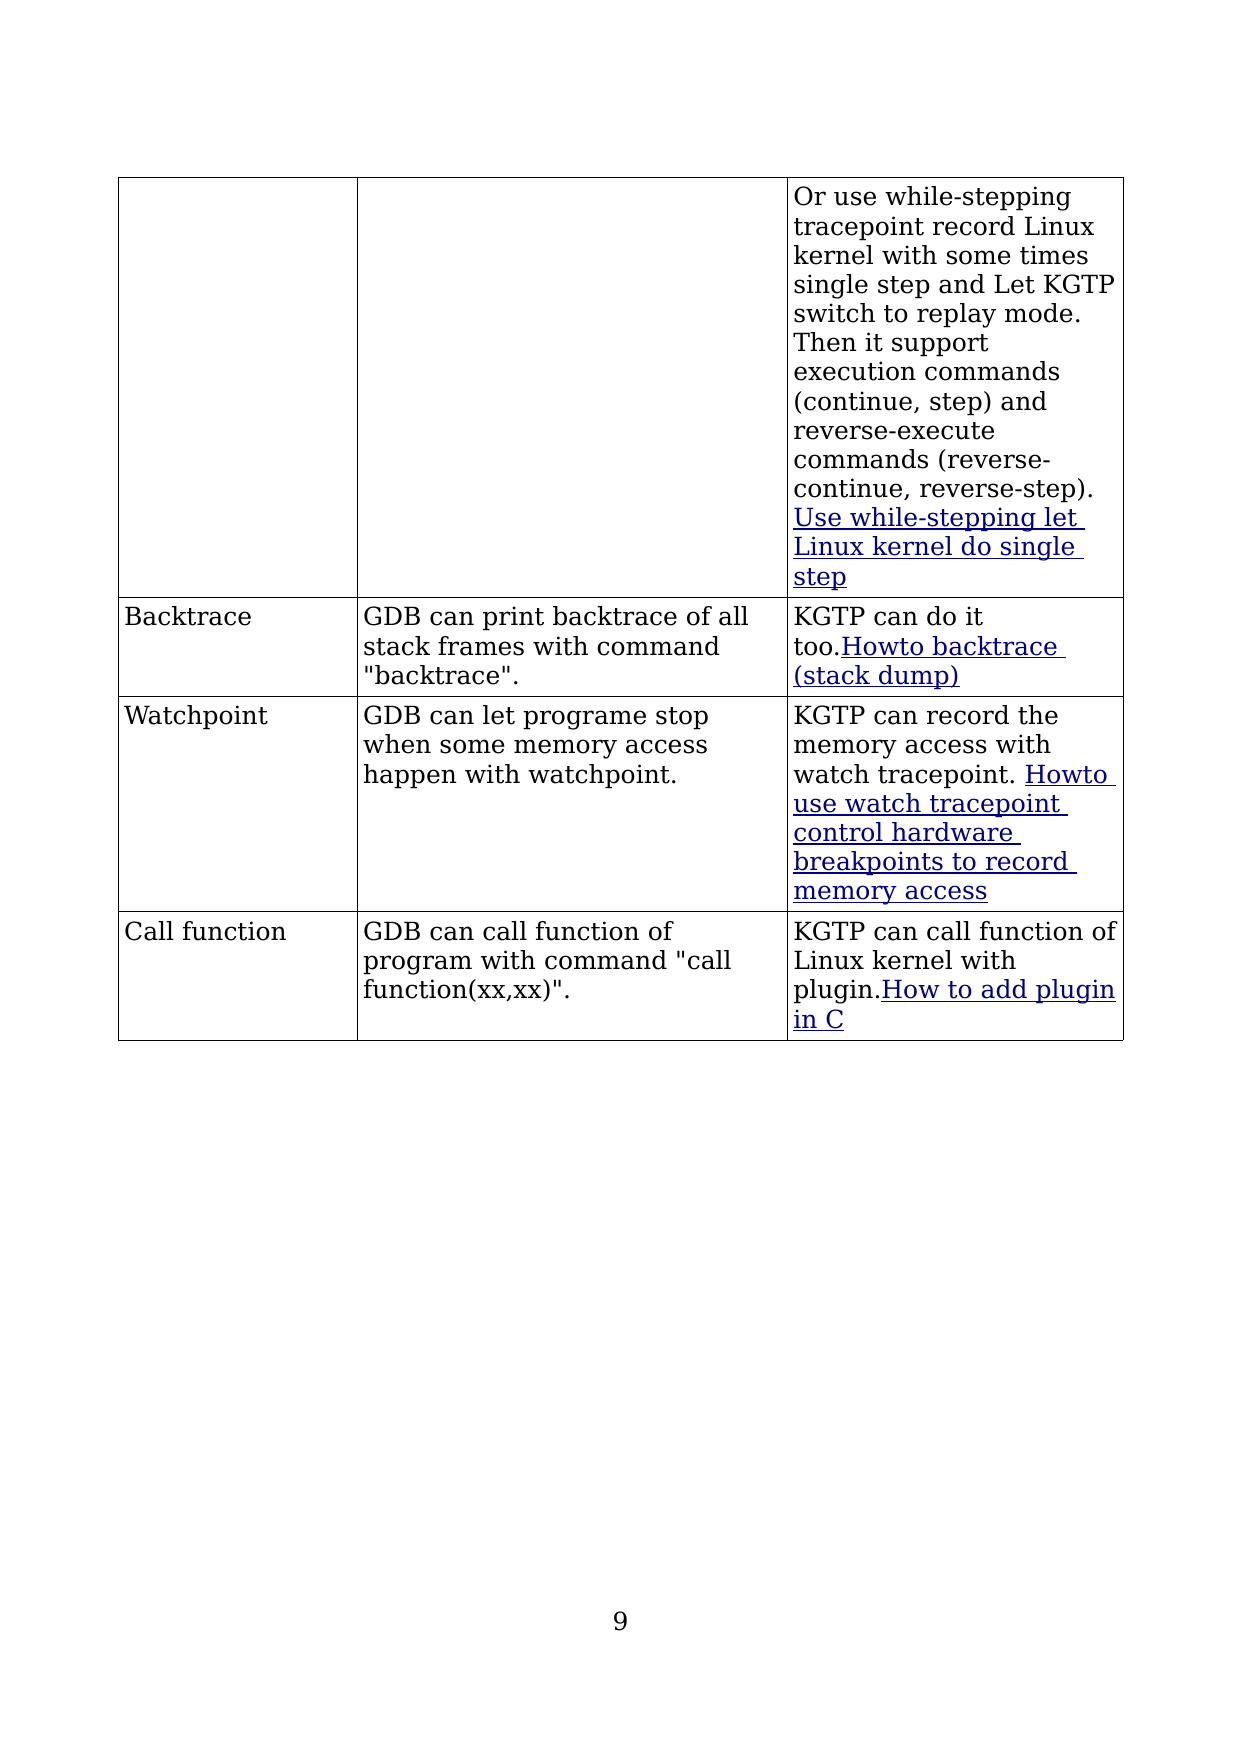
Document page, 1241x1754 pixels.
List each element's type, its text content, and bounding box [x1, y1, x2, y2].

table_cell KGTP can do it too.Howto backtrace (stack dump) [788, 598, 1123, 696]
table_cell [119, 178, 357, 597]
table_cell Or use while-stepping tracepoint record Linux kernel with some times single step and Let KGTP switch to replay mode. Then it support execution commands (continue, step) and reverse-execute commands (reverse-continue, reverse-step). Use while-stepping let Linux kernel do single step [788, 178, 1123, 597]
table_cell GDB can let programe stop when some memory access happen with watchpoint. [358, 697, 787, 911]
table_cell Call function [119, 912, 357, 1040]
table_cell [358, 178, 787, 597]
table_cell GDB can print backtrace of all stack frames with command "backtrace". [358, 598, 787, 696]
table_cell KGTP can call function of Linux kernel with plugin.How to add plugin in C [788, 912, 1123, 1040]
table_cell Backtrace [119, 598, 357, 696]
table_cell KGTP can record the memory access with watch tracepoint. Howto use watch tracepoint control hardware breakpoints to record memory access [788, 697, 1123, 911]
table_cell GDB can call function of program with command "call function(xx,xx)". [358, 912, 787, 1040]
table_cell Watchpoint [119, 697, 357, 911]
